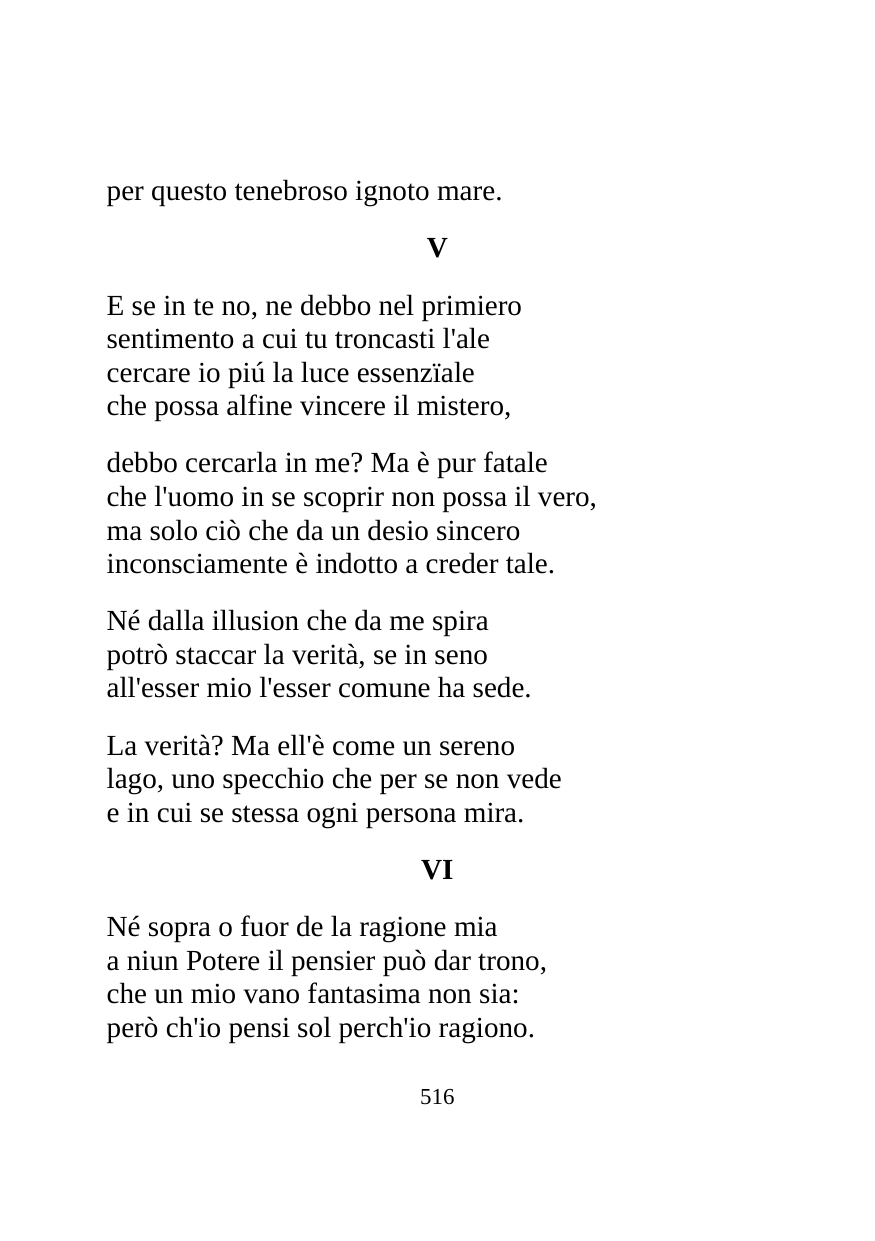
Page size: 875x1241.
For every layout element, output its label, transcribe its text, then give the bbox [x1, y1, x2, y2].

text a niun Potere il pensier può dar trono, [106, 943, 768, 976]
text V [106, 231, 768, 264]
text che possa alfine vincere il mistero, [106, 388, 768, 422]
text però ch'io pensi sol perch'io ragiono. [106, 1010, 768, 1043]
text per questo tenebroso ignoto mare. [106, 173, 768, 207]
text lago, uno specchio che per se non vede [106, 761, 768, 795]
text all'esser mio l'esser comune ha sede. [106, 671, 768, 704]
text Né sopra o fuor de la ragione mia [106, 909, 768, 943]
text sentimento a cui tu troncasti l'ale [106, 321, 768, 355]
text potrò staccar la verità, se in seno [106, 637, 768, 671]
text ma solo ciò che da un desio sincero [106, 513, 768, 546]
text E se in te no, ne debbo nel primiero [106, 288, 768, 321]
text e in cui se stessa ogni persona mira. [106, 795, 768, 828]
text inconsciamente è indotto a creder tale. [106, 546, 768, 580]
text cercare io piú la luce essenzïale [106, 355, 768, 388]
text VI [106, 852, 768, 886]
text debbo cercarla in me? Ma è pur fatale [106, 446, 768, 479]
text Né dalla illusion che da me spira [106, 603, 768, 637]
text che un mio vano fantasima non sia: [106, 976, 768, 1010]
text La verità? Ma ell'è come un sereno [106, 728, 768, 761]
text che l'uomo in se scoprir non possa il vero, [106, 479, 768, 513]
